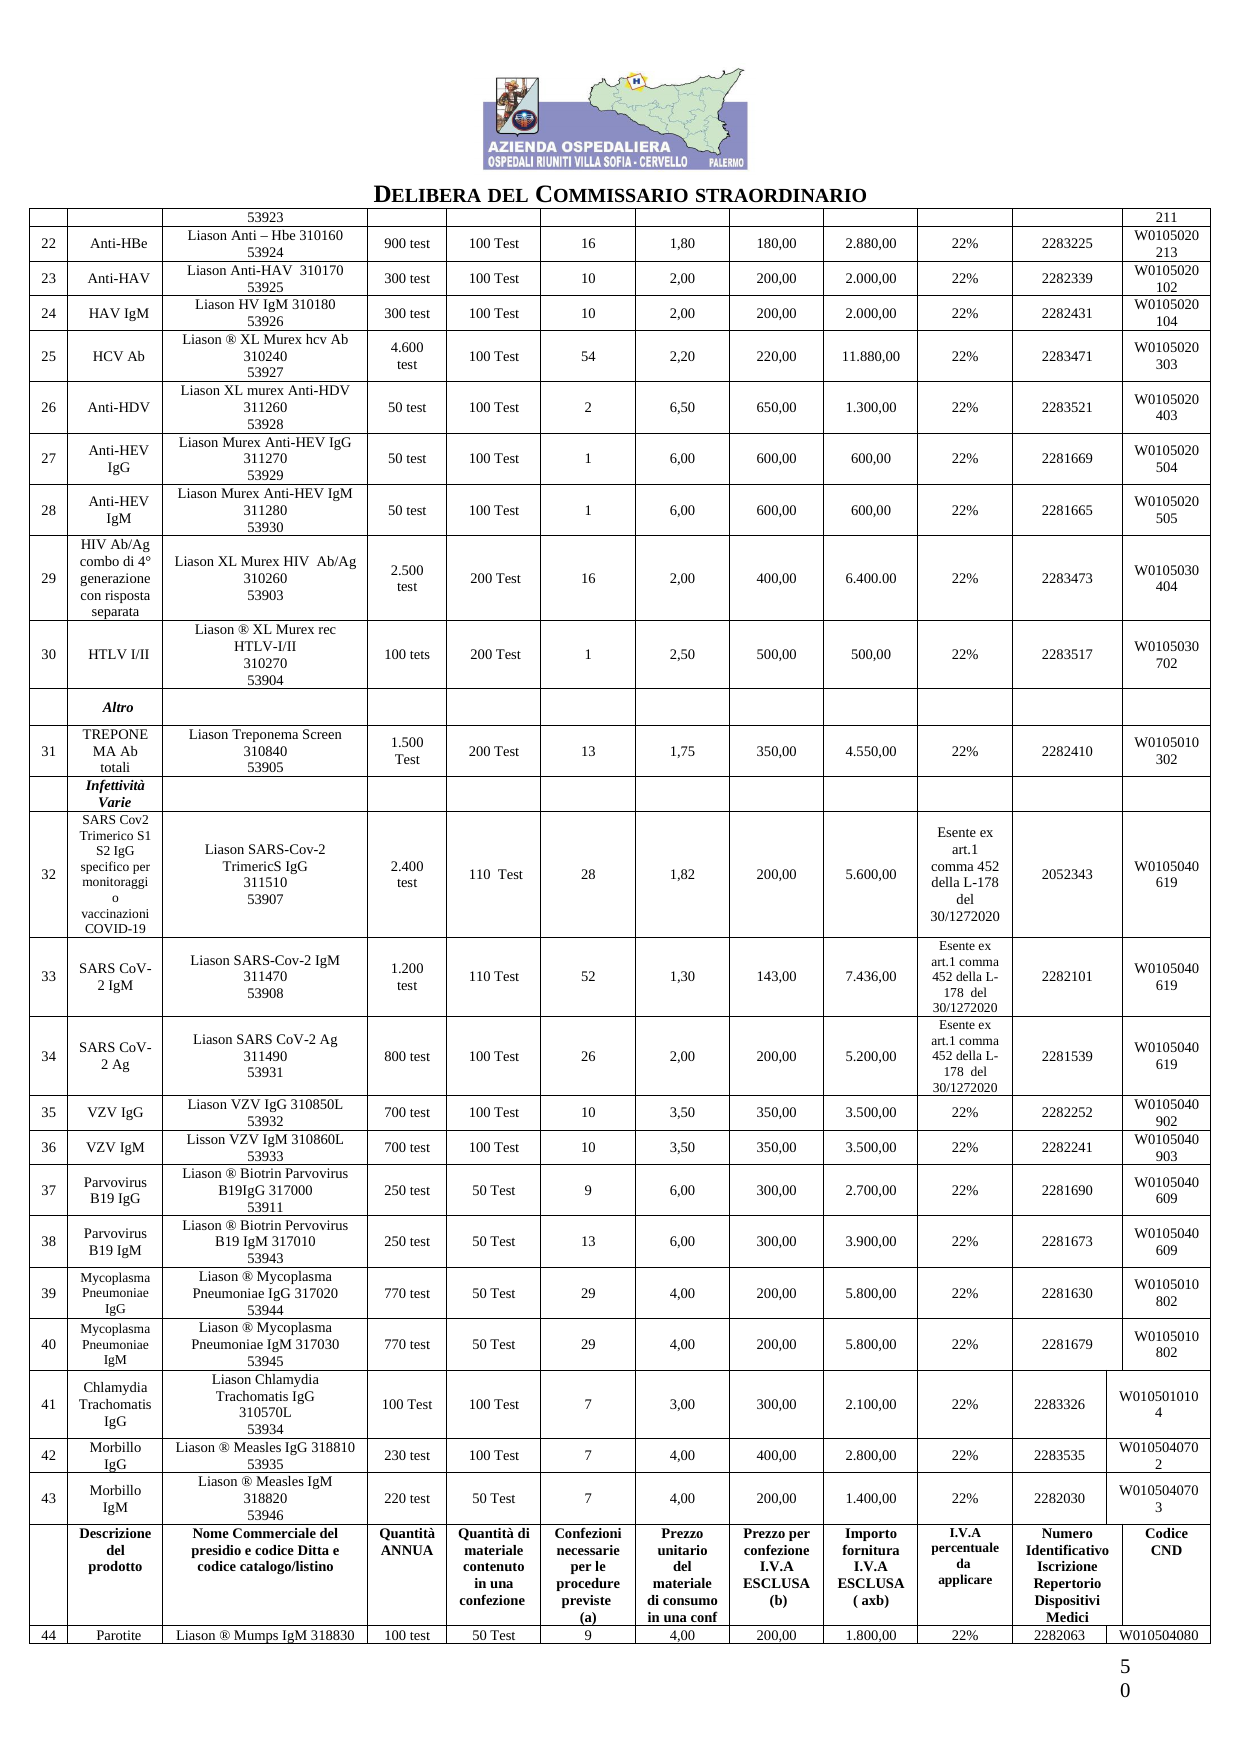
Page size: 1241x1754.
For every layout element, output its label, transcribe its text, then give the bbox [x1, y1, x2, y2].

table_cell 250 test [368, 1165, 446, 1215]
table_cell 22% [918, 1216, 1012, 1267]
table_cell Liason ® XL Murex hcv Ab 310240 53927 [163, 331, 367, 381]
table_cell 2,00 [636, 1017, 729, 1095]
table_cell 22% [918, 1131, 1012, 1164]
table_cell 800 test [368, 1017, 446, 1095]
table_cell [447, 689, 540, 724]
table_cell 9 [541, 1165, 635, 1215]
table_cell 230 test [368, 1439, 446, 1472]
table_cell 7 [541, 1473, 635, 1523]
table_cell Parvovirus B19 IgM [68, 1216, 162, 1267]
table_cell W0105040903 [1123, 1131, 1210, 1164]
table_cell W0105040619 [1123, 1017, 1210, 1095]
table_cell 22% [918, 1473, 1012, 1523]
table_cell 700 test [368, 1131, 446, 1164]
table_cell 1.500 Test [368, 726, 446, 776]
table_cell W0105010802 [1123, 1268, 1210, 1318]
table_cell 3.900,00 [824, 1216, 917, 1267]
table_cell 100 Test [447, 1131, 540, 1164]
table_cell Liason ® Measles IgM 318820 53946 [163, 1473, 367, 1523]
table_cell [636, 777, 729, 811]
table_cell 2,00 [636, 536, 729, 620]
table_cell 600,00 [824, 485, 917, 535]
table_cell 5.800,00 [824, 1268, 917, 1318]
table_cell 1,80 [636, 227, 729, 261]
table_cell 1,82 [636, 812, 729, 937]
table_cell HCV Ab [68, 331, 162, 381]
table_cell W0105010104 [1107, 1371, 1210, 1438]
table_cell 2281665 [1013, 485, 1122, 535]
table_cell 22% [918, 331, 1012, 381]
table_cell 7 [541, 1371, 635, 1438]
table_cell I.V.A percentuale da applicare [918, 1525, 1012, 1625]
table_cell HAV IgM [68, 296, 162, 330]
table_cell [368, 209, 446, 226]
table_cell SARS CoV-2 Ag [68, 1017, 162, 1095]
table_cell 100 Test [447, 262, 540, 295]
table_cell 4,00 [636, 1473, 729, 1523]
table_cell 2281630 [1013, 1268, 1122, 1318]
table_cell 900 test [368, 227, 446, 261]
table_cell Descrizione del prodotto [68, 1525, 162, 1625]
table_cell W0105030702 [1123, 621, 1210, 688]
table_cell 100 Test [447, 434, 540, 484]
table_cell 350,00 [730, 726, 823, 776]
table_cell W0105020213 [1123, 227, 1210, 261]
table_cell 6,00 [636, 1216, 729, 1267]
table_cell 143,00 [730, 938, 823, 1016]
table_cell 650,00 [730, 382, 823, 432]
table_cell 50 Test [447, 1216, 540, 1267]
table_cell 400,00 [730, 1439, 823, 1472]
table_cell 22% [918, 1626, 1012, 1643]
table_cell 4,00 [636, 1439, 729, 1472]
table_cell 22% [918, 227, 1012, 261]
table_cell 100 Test [447, 1096, 540, 1129]
table_cell Quantità di materiale contenuto in una confezione [447, 1525, 540, 1625]
table_cell Mycoplasma Pneumoniae IgG [68, 1268, 162, 1318]
table_cell W0105030404 [1123, 536, 1210, 620]
table_cell 22% [918, 1165, 1012, 1215]
table_cell 22% [918, 262, 1012, 295]
table_cell 2.400 test [368, 812, 446, 937]
table_cell 4.600 test [368, 331, 446, 381]
table_cell 500,00 [730, 621, 823, 688]
table_cell 2283225 [1013, 227, 1122, 261]
table_cell 180,00 [730, 227, 823, 261]
table_cell 6.400.00 [824, 536, 917, 620]
table_cell 50 test [368, 485, 446, 535]
table_cell 770 test [368, 1268, 446, 1318]
table_cell 2282101 [1013, 938, 1122, 1016]
table_cell 2,50 [636, 621, 729, 688]
table_cell Liason SARS-Cov-2 TrimericS IgG 311510 53907 [163, 812, 367, 937]
table_cell W0105020505 [1123, 485, 1210, 535]
table_cell [636, 689, 729, 724]
table_cell 36 [30, 1131, 67, 1164]
table_cell 29 [541, 1268, 635, 1318]
table_cell Morbillo IgM [68, 1473, 162, 1523]
table_cell 200,00 [730, 262, 823, 295]
table_cell Liason Anti – Hbe 310160 53924 [163, 227, 367, 261]
table_cell W0105020102 [1123, 262, 1210, 295]
table_cell 27 [30, 434, 67, 484]
table_cell [447, 209, 540, 226]
table_cell 35 [30, 1096, 67, 1129]
table_cell 10 [541, 1096, 635, 1129]
table_cell 28 [30, 485, 67, 535]
table_cell 1,30 [636, 938, 729, 1016]
table_cell 6,00 [636, 1165, 729, 1215]
table_cell [541, 209, 635, 226]
table_cell [447, 777, 540, 811]
table_cell Liason Treponema Screen 310840 53905 [163, 726, 367, 776]
table_cell 22% [918, 434, 1012, 484]
table_cell 300 test [368, 296, 446, 330]
table_cell W0105040619 [1123, 812, 1210, 937]
table_cell 2283473 [1013, 536, 1122, 620]
table_cell 700 test [368, 1096, 446, 1129]
table_cell Anti-HBe [68, 227, 162, 261]
table_cell 43 [30, 1473, 67, 1523]
table_cell [163, 689, 367, 724]
table_cell Quantità ANNUA [368, 1525, 446, 1625]
table_cell Prezzo unitario del materiale di consumo in una conf [636, 1525, 729, 1625]
table_cell 100 Test [447, 227, 540, 261]
table_cell Numero Identificativo Iscrizione Repertorio Dispositivi Medici [1013, 1525, 1122, 1625]
table_cell 2.500 test [368, 536, 446, 620]
table_cell Liason ® Mumps IgM 318830 [163, 1626, 367, 1643]
table_cell 50 test [368, 434, 446, 484]
table_cell 2.700,00 [824, 1165, 917, 1215]
table_cell 2.000,00 [824, 296, 917, 330]
table_cell Liason HV IgM 310180 53926 [163, 296, 367, 330]
table_cell W0105010302 [1123, 726, 1210, 776]
table_cell 6,00 [636, 485, 729, 535]
table_cell 1 [541, 434, 635, 484]
table_cell 200,00 [730, 1626, 823, 1643]
table_cell 22% [918, 726, 1012, 776]
table_cell [918, 209, 1012, 226]
table_cell HIV Ab/Ag combo di 4° generazione con risposta separata [68, 536, 162, 620]
table_cell [730, 209, 823, 226]
table_cell 53923 [163, 209, 367, 226]
table_cell 9 [541, 1626, 635, 1643]
table_cell Anti-HAV [68, 262, 162, 295]
table_cell Lisson VZV IgM 310860L 53933 [163, 1131, 367, 1164]
table_cell Esente ex art.1 comma 452 della L-178 del 30/1272020 [918, 1017, 1012, 1095]
table_cell 22% [918, 382, 1012, 432]
table_cell 31 [30, 726, 67, 776]
table_cell [30, 777, 67, 811]
table_cell [1123, 777, 1210, 811]
table_cell 34 [30, 1017, 67, 1095]
table_cell [824, 777, 917, 811]
table_cell 2.000,00 [824, 262, 917, 295]
table_cell 350,00 [730, 1096, 823, 1129]
table_cell 2281539 [1013, 1017, 1122, 1095]
table_cell 6,00 [636, 434, 729, 484]
table_cell 200,00 [730, 296, 823, 330]
table_cell [918, 689, 1012, 724]
table_cell 2282063 [1013, 1626, 1106, 1643]
table_cell 1.300,00 [824, 382, 917, 432]
table_cell 42 [30, 1439, 67, 1472]
table_cell 6,50 [636, 382, 729, 432]
table_cell Anti-HEV IgG [68, 434, 162, 484]
table_cell 600,00 [730, 434, 823, 484]
table_cell 220 test [368, 1473, 446, 1523]
table_cell [30, 1525, 67, 1625]
table_cell 200,00 [730, 812, 823, 937]
table_cell Liason SARS-Cov-2 IgM 311470 53908 [163, 938, 367, 1016]
table_cell 10 [541, 1131, 635, 1164]
table_cell [30, 209, 67, 226]
table_cell 2052343 [1013, 812, 1122, 937]
table_cell [1013, 209, 1122, 226]
table_cell Liason Anti-HAV 310170 53925 [163, 262, 367, 295]
table_cell Mycoplasma Pneumoniae IgM [68, 1319, 162, 1369]
table_cell 100 test [368, 1626, 446, 1643]
table_cell Liason XL murex Anti-HDV 311260 53928 [163, 382, 367, 432]
table_cell 22% [918, 1439, 1012, 1472]
table_cell 40 [30, 1319, 67, 1369]
table_cell 770 test [368, 1319, 446, 1369]
table_cell 2283535 [1013, 1439, 1106, 1472]
table_cell 110 Test [447, 938, 540, 1016]
table_cell 5.200,00 [824, 1017, 917, 1095]
table_cell Chlamydia Trachomatis IgG [68, 1371, 162, 1438]
table_cell TREPONEMA Ab totali [68, 726, 162, 776]
table_cell 3,50 [636, 1096, 729, 1129]
table_cell Liason ® Measles IgG 318810 53935 [163, 1439, 367, 1472]
table_cell 3,00 [636, 1371, 729, 1438]
table_cell 2282030 [1013, 1473, 1106, 1523]
table_cell 23 [30, 262, 67, 295]
table_cell 52 [541, 938, 635, 1016]
table_cell 100 Test [447, 1439, 540, 1472]
table_cell 2,20 [636, 331, 729, 381]
table_cell 250 test [368, 1216, 446, 1267]
table_cell 300,00 [730, 1165, 823, 1215]
table_cell SARS Cov2 Trimerico S1 S2 IgG specifico per monitoraggio vaccinazioni COVID-19 [68, 812, 162, 937]
table_cell 4.550,00 [824, 726, 917, 776]
table_cell [1013, 689, 1122, 724]
table_cell 26 [541, 1017, 635, 1095]
table_cell 2.880,00 [824, 227, 917, 261]
table_cell Liason ® Biotrin Pervovirus B19 IgM 317010 53943 [163, 1216, 367, 1267]
table_cell W0105040619 [1123, 938, 1210, 1016]
table_cell 1 [541, 621, 635, 688]
table_cell [368, 777, 446, 811]
table_cell 2282410 [1013, 726, 1122, 776]
table_cell 200,00 [730, 1473, 823, 1523]
table_cell Infettività Varie [68, 777, 162, 811]
table_cell Anti-HDV [68, 382, 162, 432]
table_cell [636, 209, 729, 226]
table_cell 100 Test [447, 1371, 540, 1438]
table_cell Liason ® Mycoplasma Pneumoniae IgG 317020 53944 [163, 1268, 367, 1318]
table_cell 22% [918, 621, 1012, 688]
table_cell 28 [541, 812, 635, 937]
table_cell W0105040609 [1123, 1216, 1210, 1267]
table_cell 22% [918, 536, 1012, 620]
table_cell W0105020303 [1123, 331, 1210, 381]
table_cell 1.400,00 [824, 1473, 917, 1523]
table_cell 300,00 [730, 1371, 823, 1438]
table_cell Liason Murex Anti-HEV IgM 311280 53930 [163, 485, 367, 535]
table_cell 300,00 [730, 1216, 823, 1267]
table_cell 100 Test [447, 382, 540, 432]
table_cell 600,00 [824, 434, 917, 484]
table_cell 2283517 [1013, 621, 1122, 688]
table_cell 2283326 [1013, 1371, 1106, 1438]
table_cell 211 [1123, 209, 1210, 226]
table_cell W0105020403 [1123, 382, 1210, 432]
table_cell 2282241 [1013, 1131, 1122, 1164]
table_cell [368, 689, 446, 724]
table_cell 3.500,00 [824, 1096, 917, 1129]
table_cell 100 Test [447, 485, 540, 535]
table_cell Liason Chlamydia Trachomatis IgG 310570L 53934 [163, 1371, 367, 1438]
table_cell 110 Test [447, 812, 540, 937]
table_cell 33 [30, 938, 67, 1016]
table_cell 22% [918, 1319, 1012, 1369]
table_cell [918, 777, 1012, 811]
table_cell Parotite [68, 1626, 162, 1643]
table_cell 1,75 [636, 726, 729, 776]
table_cell 220,00 [730, 331, 823, 381]
table_cell 37 [30, 1165, 67, 1215]
table_cell Liason SARS CoV-2 Ag 311490 53931 [163, 1017, 367, 1095]
table_cell 100 Test [447, 1017, 540, 1095]
table_cell 4,00 [636, 1268, 729, 1318]
table_cell 2281690 [1013, 1165, 1122, 1215]
table_cell 16 [541, 536, 635, 620]
table_cell 200 Test [447, 621, 540, 688]
table_cell [824, 689, 917, 724]
table_cell 1.800,00 [824, 1626, 917, 1643]
table_cell 2 [541, 382, 635, 432]
table_cell 50 Test [447, 1626, 540, 1643]
table_cell Parvovirus B19 IgG [68, 1165, 162, 1215]
table_cell Altro [68, 689, 162, 724]
table_cell 100 Test [368, 1371, 446, 1438]
table_cell 2282339 [1013, 262, 1122, 295]
table_cell VZV IgM [68, 1131, 162, 1164]
table_cell 25 [30, 331, 67, 381]
table_cell Prezzo per confezione I.V.A ESCLUSA (b) [730, 1525, 823, 1625]
table_cell [30, 689, 67, 724]
table_cell 50 Test [447, 1319, 540, 1369]
table_cell Importo fornitura I.V.A ESCLUSA ( axb) [824, 1525, 917, 1625]
table_cell 350,00 [730, 1131, 823, 1164]
table_cell 2.800,00 [824, 1439, 917, 1472]
table_cell W0105020104 [1123, 296, 1210, 330]
table_cell 2282431 [1013, 296, 1122, 330]
table_cell [68, 209, 162, 226]
table_cell 50 Test [447, 1268, 540, 1318]
table_cell 22% [918, 1096, 1012, 1129]
table_cell 500,00 [824, 621, 917, 688]
table_cell 1 [541, 485, 635, 535]
table_cell 4,00 [636, 1626, 729, 1643]
table_cell [730, 777, 823, 811]
table_cell 50 Test [447, 1165, 540, 1215]
table_cell 50 Test [447, 1473, 540, 1523]
table_cell 22% [918, 296, 1012, 330]
table_cell 200,00 [730, 1319, 823, 1369]
table_cell [824, 209, 917, 226]
table_cell Confezioni necessarie per le procedure previste (a) [541, 1525, 635, 1625]
table_cell 22% [918, 1268, 1012, 1318]
table_cell 5.800,00 [824, 1319, 917, 1369]
table_cell Esente ex art.1 comma 452 della L-178 del 30/1272020 [918, 938, 1012, 1016]
table_cell 200,00 [730, 1017, 823, 1095]
table_cell 22% [918, 485, 1012, 535]
table_cell Nome Commerciale del presidio e codice Ditta e codice catalogo/listino [163, 1525, 367, 1625]
table_cell 400,00 [730, 536, 823, 620]
table_cell 38 [30, 1216, 67, 1267]
table_cell Liason VZV IgG 310850L 53932 [163, 1096, 367, 1129]
table_cell 2282252 [1013, 1096, 1122, 1129]
table_cell [1123, 689, 1210, 724]
table_cell Liason ® Mycoplasma Pneumoniae IgM 317030 53945 [163, 1319, 367, 1369]
table_cell 24 [30, 296, 67, 330]
table_cell [163, 777, 367, 811]
table_cell 11.880,00 [824, 331, 917, 381]
table_cell W0105040702 [1107, 1439, 1210, 1472]
table_cell 44 [30, 1626, 67, 1643]
table_cell 300 test [368, 262, 446, 295]
table_cell Liason ® XL Murex rec HTLV-I/II 310270 53904 [163, 621, 367, 688]
table_cell 2281669 [1013, 434, 1122, 484]
table_cell 3.500,00 [824, 1131, 917, 1164]
table_cell 2283521 [1013, 382, 1122, 432]
table_cell 16 [541, 227, 635, 261]
table_cell 29 [541, 1319, 635, 1369]
table_cell Esente ex art.1 comma 452 della L-178 del 30/1272020 [918, 812, 1012, 937]
table_cell [1013, 777, 1122, 811]
table_cell HTLV I/II [68, 621, 162, 688]
table_cell 30 [30, 621, 67, 688]
table_cell W0105010802 [1123, 1319, 1210, 1369]
table_cell W0105040609 [1123, 1165, 1210, 1215]
table_cell 22% [918, 1371, 1012, 1438]
table_cell 22 [30, 227, 67, 261]
table_cell 2283471 [1013, 331, 1122, 381]
table_cell 2281673 [1013, 1216, 1122, 1267]
table_cell W0105040902 [1123, 1096, 1210, 1129]
table_cell W0105020504 [1123, 434, 1210, 484]
table_cell VZV IgG [68, 1096, 162, 1129]
table_cell 5.600,00 [824, 812, 917, 937]
table_cell 2.100,00 [824, 1371, 917, 1438]
table_cell 54 [541, 331, 635, 381]
table_cell Morbillo IgG [68, 1439, 162, 1472]
table_cell 200 Test [447, 536, 540, 620]
table_cell 32 [30, 812, 67, 937]
table_cell 2,00 [636, 296, 729, 330]
table_cell 200 Test [447, 726, 540, 776]
table_cell W0105040703 [1107, 1473, 1210, 1523]
table_cell 1.200 test [368, 938, 446, 1016]
table_cell 10 [541, 262, 635, 295]
table_cell 13 [541, 726, 635, 776]
table_cell 2,00 [636, 262, 729, 295]
table_cell 29 [30, 536, 67, 620]
table_cell 2281679 [1013, 1319, 1122, 1369]
table_cell [541, 689, 635, 724]
table_cell W010504080 [1107, 1626, 1210, 1643]
table_cell 13 [541, 1216, 635, 1267]
table_cell 10 [541, 296, 635, 330]
table_cell 100 tets [368, 621, 446, 688]
table_cell Liason ® Biotrin Parvovirus B19IgG 317000 53911 [163, 1165, 367, 1215]
table_cell 7 [541, 1439, 635, 1472]
table_cell Codice CND [1123, 1525, 1210, 1625]
table_cell 600,00 [730, 485, 823, 535]
table_cell 100 Test [447, 296, 540, 330]
table_cell 26 [30, 382, 67, 432]
table_cell Liason XL Murex HIV Ab/Ag 310260 53903 [163, 536, 367, 620]
table_cell 200,00 [730, 1268, 823, 1318]
table_cell Anti-HEV IgM [68, 485, 162, 535]
table_cell 7.436,00 [824, 938, 917, 1016]
table_cell Liason Murex Anti-HEV IgG 311270 53929 [163, 434, 367, 484]
table_cell 39 [30, 1268, 67, 1318]
table_cell SARS CoV-2 IgM [68, 938, 162, 1016]
table_cell 100 Test [447, 331, 540, 381]
table_cell [730, 689, 823, 724]
table_cell 41 [30, 1371, 67, 1438]
table_cell [541, 777, 635, 811]
table_cell 3,50 [636, 1131, 729, 1164]
table_cell 4,00 [636, 1319, 729, 1369]
table_cell 50 test [368, 382, 446, 432]
